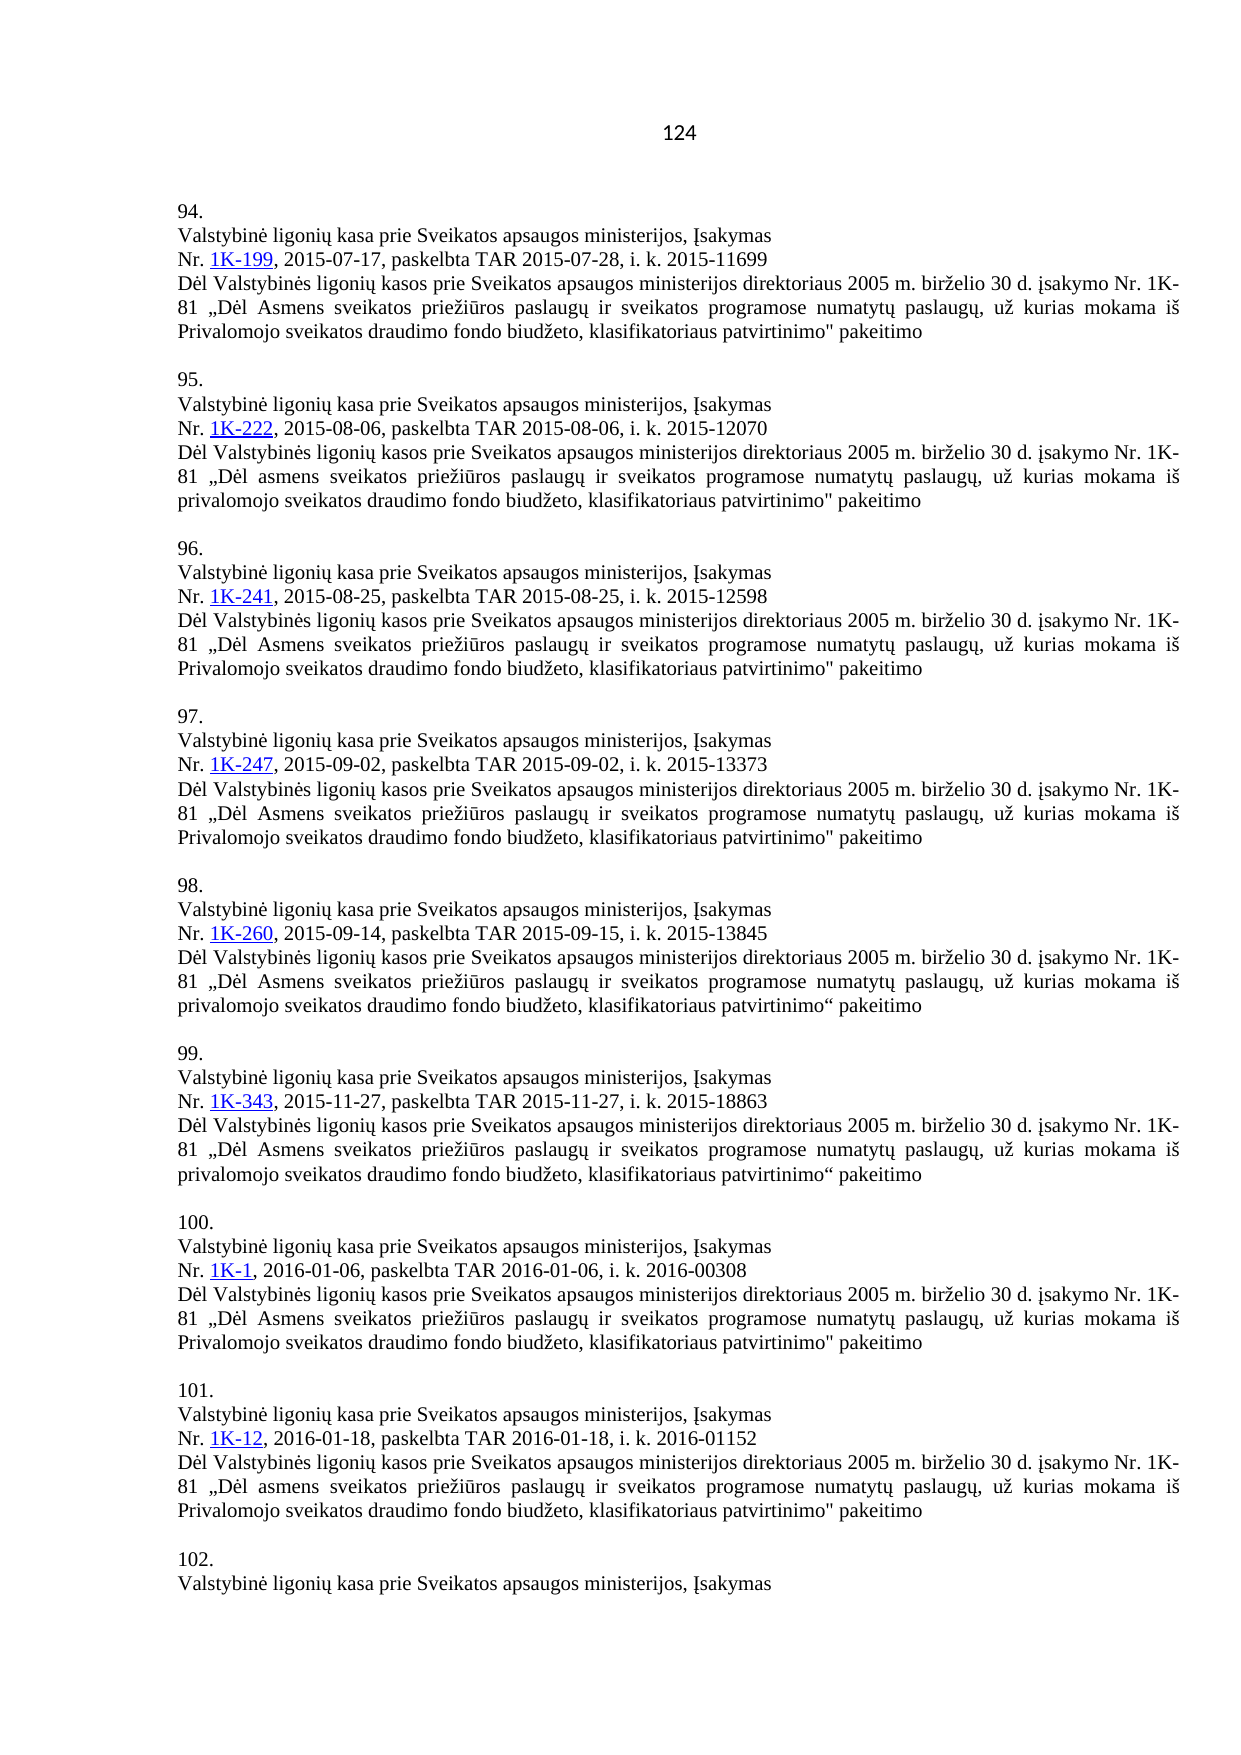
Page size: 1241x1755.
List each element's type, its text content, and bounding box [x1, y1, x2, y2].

text Nr. 1K-222, 2015-08-06, paskelbta TAR 2015-08-06, i. k. 2015-12070 [177, 416, 1181, 439]
text Valstybinė ligonių kasa prie Sveikatos apsaugos ministerijos, Įsakymas [177, 223, 1181, 247]
text Nr. 1K-247, 2015-09-02, paskelbta TAR 2015-09-02, i. k. 2015-13373 [177, 752, 1181, 776]
text 99. [177, 1041, 1181, 1065]
text 97. [177, 704, 1181, 728]
text Nr. 1K-260, 2015-09-14, paskelbta TAR 2015-09-15, i. k. 2015-13845 [177, 921, 1181, 945]
text Dėl Valstybinės ligonių kasos prie Sveikatos apsaugos ministerijos direktoriaus 2005 m. birželio 30 d. įsakymo Nr. 1K-81 „Dėl Asmens sveikatos priežiūros paslaugų ir sveikatos programose numatytų paslaugų, už kurias mokama iš Privalomojo sveikatos draudimo fondo biudžeto, klasifikatoriaus patvirtinimo" pakeitimo [177, 271, 1181, 343]
text Valstybinė ligonių kasa prie Sveikatos apsaugos ministerijos, Įsakymas [177, 560, 1181, 584]
text Nr. 1K-1, 2016-01-06, paskelbta TAR 2016-01-06, i. k. 2016-00308 [177, 1258, 1181, 1282]
text Nr. 1K-199, 2015-07-17, paskelbta TAR 2015-07-28, i. k. 2015-11699 [177, 247, 1181, 271]
text 101. [177, 1378, 1181, 1402]
text Dėl Valstybinės ligonių kasos prie Sveikatos apsaugos ministerijos direktoriaus 2005 m. birželio 30 d. įsakymo Nr. 1K-81 „Dėl Asmens sveikatos priežiūros paslaugų ir sveikatos programose numatytų paslaugų, už kurias mokama iš Privalomojo sveikatos draudimo fondo biudžeto, klasifikatoriaus patvirtinimo" pakeitimo [177, 776, 1181, 849]
text Nr. 1K-241, 2015-08-25, paskelbta TAR 2015-08-25, i. k. 2015-12598 [177, 584, 1181, 608]
text Dėl Valstybinės ligonių kasos prie Sveikatos apsaugos ministerijos direktoriaus 2005 m. birželio 30 d. įsakymo Nr. 1K-81 „Dėl Asmens sveikatos priežiūros paslaugų ir sveikatos programose numatytų paslaugų, už kurias mokama iš privalomojo sveikatos draudimo fondo biudžeto, klasifikatoriaus patvirtinimo“ pakeitimo [177, 1113, 1181, 1186]
text Valstybinė ligonių kasa prie Sveikatos apsaugos ministerijos, Įsakymas [177, 1065, 1181, 1089]
text 95. [177, 367, 1181, 391]
text 102. [177, 1546, 1181, 1571]
text Dėl Valstybinės ligonių kasos prie Sveikatos apsaugos ministerijos direktoriaus 2005 m. birželio 30 d. įsakymo Nr. 1K-81 „Dėl Asmens sveikatos priežiūros paslaugų ir sveikatos programose numatytų paslaugų, už kurias mokama iš privalomojo sveikatos draudimo fondo biudžeto, klasifikatoriaus patvirtinimo“ pakeitimo [177, 945, 1181, 1017]
text Valstybinė ligonių kasa prie Sveikatos apsaugos ministerijos, Įsakymas [177, 897, 1181, 921]
text Valstybinė ligonių kasa prie Sveikatos apsaugos ministerijos, Įsakymas [177, 1571, 1181, 1594]
text 100. [177, 1209, 1181, 1234]
text Dėl Valstybinės ligonių kasos prie Sveikatos apsaugos ministerijos direktoriaus 2005 m. birželio 30 d. įsakymo Nr. 1K-81 „Dėl Asmens sveikatos priežiūros paslaugų ir sveikatos programose numatytų paslaugų, už kurias mokama iš Privalomojo sveikatos draudimo fondo biudžeto, klasifikatoriaus patvirtinimo" pakeitimo [177, 1282, 1181, 1354]
text Nr. 1K-343, 2015-11-27, paskelbta TAR 2015-11-27, i. k. 2015-18863 [177, 1089, 1181, 1113]
text 96. [177, 536, 1181, 560]
text Dėl Valstybinės ligonių kasos prie Sveikatos apsaugos ministerijos direktoriaus 2005 m. birželio 30 d. įsakymo Nr. 1K-81 „Dėl asmens sveikatos priežiūros paslaugų ir sveikatos programose numatytų paslaugų, už kurias mokama iš Privalomojo sveikatos draudimo fondo biudžeto, klasifikatoriaus patvirtinimo" pakeitimo [177, 1450, 1181, 1522]
text Valstybinė ligonių kasa prie Sveikatos apsaugos ministerijos, Įsakymas [177, 728, 1181, 752]
text Valstybinė ligonių kasa prie Sveikatos apsaugos ministerijos, Įsakymas [177, 391, 1181, 416]
text Dėl Valstybinės ligonių kasos prie Sveikatos apsaugos ministerijos direktoriaus 2005 m. birželio 30 d. įsakymo Nr. 1K-81 „Dėl asmens sveikatos priežiūros paslaugų ir sveikatos programose numatytų paslaugų, už kurias mokama iš privalomojo sveikatos draudimo fondo biudžeto, klasifikatoriaus patvirtinimo" pakeitimo [177, 439, 1181, 512]
text Nr. 1K-12, 2016-01-18, paskelbta TAR 2016-01-18, i. k. 2016-01152 [177, 1426, 1181, 1450]
text Valstybinė ligonių kasa prie Sveikatos apsaugos ministerijos, Įsakymas [177, 1234, 1181, 1258]
text 94. [177, 199, 1181, 223]
text Valstybinė ligonių kasa prie Sveikatos apsaugos ministerijos, Įsakymas [177, 1402, 1181, 1426]
text 98. [177, 873, 1181, 897]
text Dėl Valstybinės ligonių kasos prie Sveikatos apsaugos ministerijos direktoriaus 2005 m. birželio 30 d. įsakymo Nr. 1K-81 „Dėl Asmens sveikatos priežiūros paslaugų ir sveikatos programose numatytų paslaugų, už kurias mokama iš Privalomojo sveikatos draudimo fondo biudžeto, klasifikatoriaus patvirtinimo" pakeitimo [177, 608, 1181, 680]
